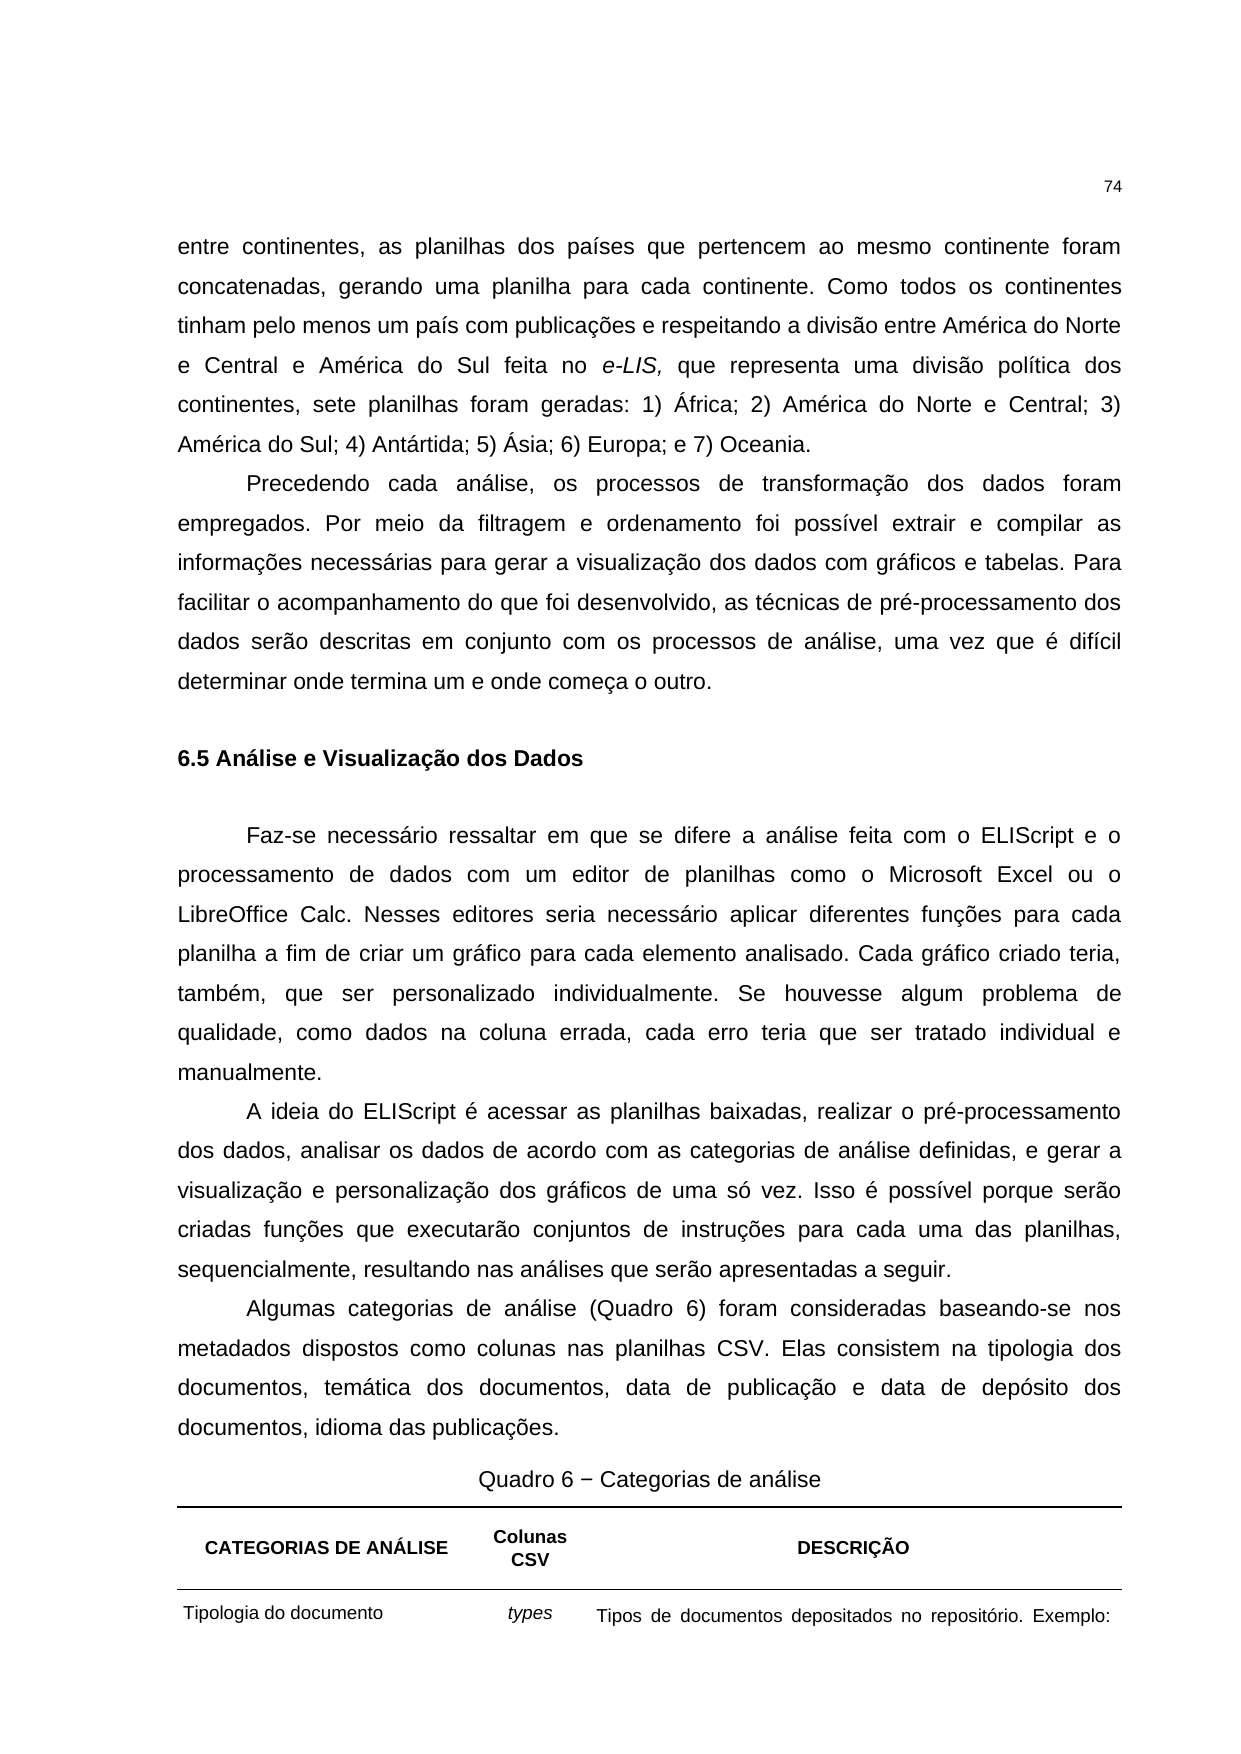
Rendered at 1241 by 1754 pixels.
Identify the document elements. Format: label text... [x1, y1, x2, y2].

table_cell Tipos de documentos depositados no repositório. Exemplo: [584, 1590, 1122, 1636]
table_header Colunas CSV [476, 1508, 584, 1588]
text entre continentes, as planilhas dos países que pertencem ao mesmo continente foram concatenadas, gerando uma planilha para cada continente. Como todos os continentes tinham pelo menos um país com publicações e respeitando a divisão entre América do Norte e Central e América do Sul feita no e-LIS, que representa uma divisão política dos continentes, sete planilhas foram geradas: 1) África; 2) América do Norte e Central; 3) América do Sul; 4) Antártida; 5) Ásia; 6) Europa; e 7) Oceania. [177, 233, 1122, 457]
subtitle 6.5 Análise e Visualização dos Dados [177, 744, 1122, 771]
text Quadro 6 − Categorias de análise [177, 1466, 1122, 1492]
text Algumas categorias de análise (Quadro 6) foram consideradas baseando-se nos metadados dispostos como colunas nas planilhas CSV. Elas consistem na tipologia dos documentos, temática dos documentos, data de publicação e data de depósito dos documentos, idioma das publicações. [177, 1295, 1122, 1440]
table_header DESCRIÇÃO [584, 1508, 1122, 1588]
table_cell types [476, 1590, 584, 1636]
table_cell Tipologia do documento [177, 1590, 476, 1636]
table_header CATEGORIAS DE ANÁLISE [177, 1508, 476, 1588]
text Faz-se necessário ressaltar em que se difere a análise feita com o ELIScript e o processamento de dados com um editor de planilhas como o Microsoft Excel ou o LibreOffice Calc. Nesses editores seria necessário aplicar diferentes funções para cada planilha a fim de criar um gráfico para cada elemento analisado. Cada gráfico criado teria, também, que ser personalizado individualmente. Se houvesse algum problema de qualidade, como dados na coluna errada, cada erro teria que ser tratado individual e manualmente. [177, 822, 1122, 1085]
text Precedendo cada análise, os processos de transformação dos dados foram empregados. Por meio da filtragem e ordenamento foi possível extrair e compilar as informações necessárias para gerar a visualização dos dados com gráficos e tabelas. Para facilitar o acompanhamento do que foi desenvolvido, as técnicas de pré-processamento dos dados serão descritas em conjunto com os processos de análise, uma vez que é difícil determinar onde termina um e onde começa o outro. [177, 470, 1122, 694]
text A ideia do ELIScript é acessar as planilhas baixadas, realizar o pré-processamento dos dados, analisar os dados de acordo com as categorias de análise definidas, e gerar a visualização e personalização dos gráficos de uma só vez. Isso é possível porque serão criadas funções que executarão conjuntos de instruções para cada uma das planilhas, sequencialmente, resultando nas análises que serão apresentadas a seguir. [177, 1098, 1122, 1282]
